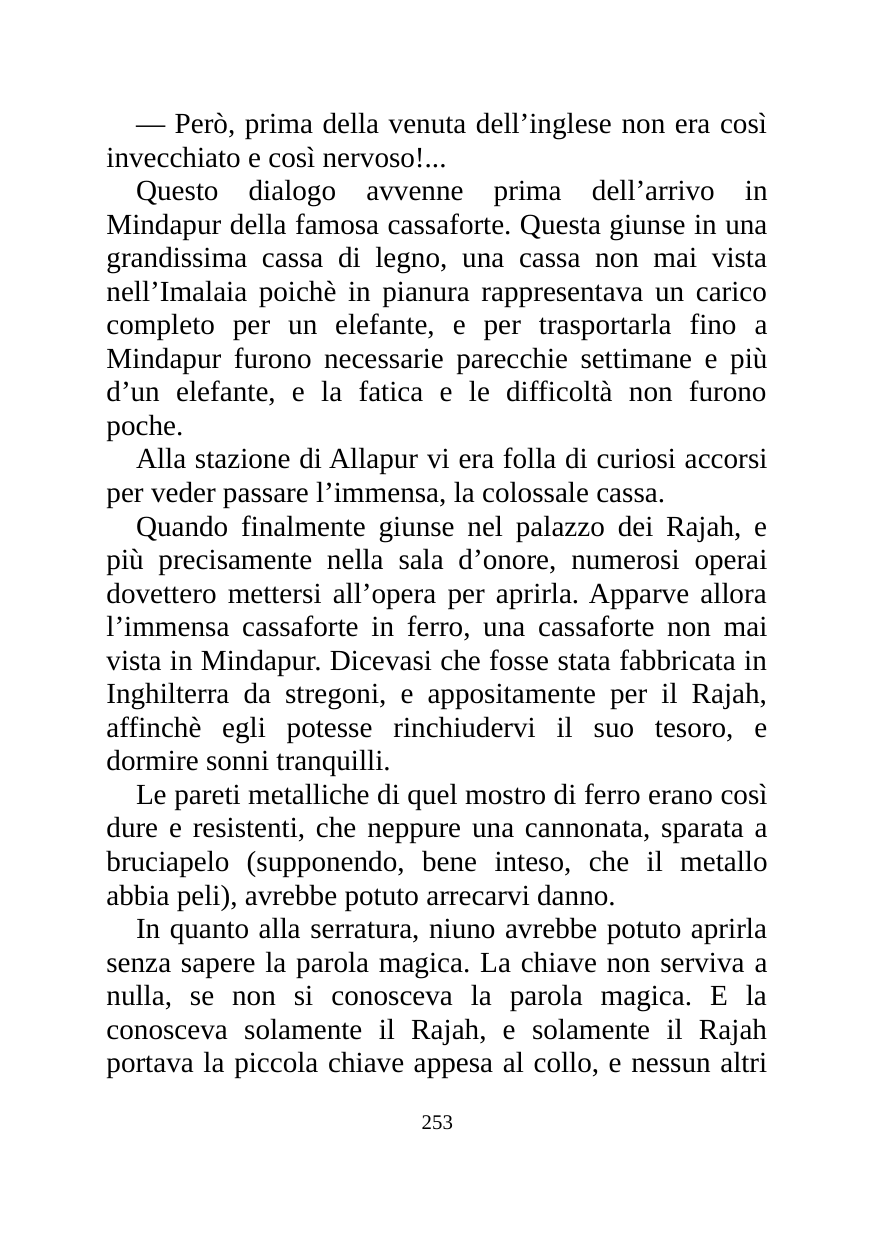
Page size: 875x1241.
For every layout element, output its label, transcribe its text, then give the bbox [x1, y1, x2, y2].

text Le pareti metalliche di quel mostro di ferro erano così dure e resistenti, che neppure una cannonata, sparata a bruciapelo (supponendo, bene inteso, che il metallo abbia peli), avrebbe potuto arrecarvi danno. [106, 777, 768, 911]
text Questo dialogo avvenne prima dell’arrivo in Mindapur della famosa cassaforte. Questa giunse in una grandissima cassa di legno, una cassa non mai vista nell’Imalaia poichè in pianura rappresentava un carico completo per un elefante, e per trasportarla fino a Mindapur furono necessarie parecchie settimane e più d’un elefante, e la fatica e le difficoltà non furono poche. [106, 173, 768, 442]
text In quanto alla serratura, niuno avrebbe potuto aprirla senza sapere la parola magica. La chiave non serviva a nulla, se non si conosceva la parola magica. E la conosceva solamente il Rajah, e solamente il Rajah portava la piccola chiave appesa al collo, e nessun altri [106, 911, 768, 1079]
text Alla stazione di Allapur vi era folla di curiosi accorsi per veder passare l’immensa, la colossale cassa. [106, 442, 768, 509]
text Quando finalmente giunse nel palazzo dei Rajah, e più precisamente nella sala d’onore, numerosi operai dovettero mettersi all’opera per aprirla. Apparve allora l’immensa cassaforte in ferro, una cassaforte non mai vista in Mindapur. Dicevasi che fosse stata fabbricata in Inghilterra da stregoni, e appositamente per il Rajah, affinchè egli potesse rinchiudervi il suo tesoro, e dormire sonni tranquilli. [106, 509, 768, 777]
text — Però, prima della venuta dell’inglese non era così invecchiato e così nervoso!... [106, 106, 768, 173]
